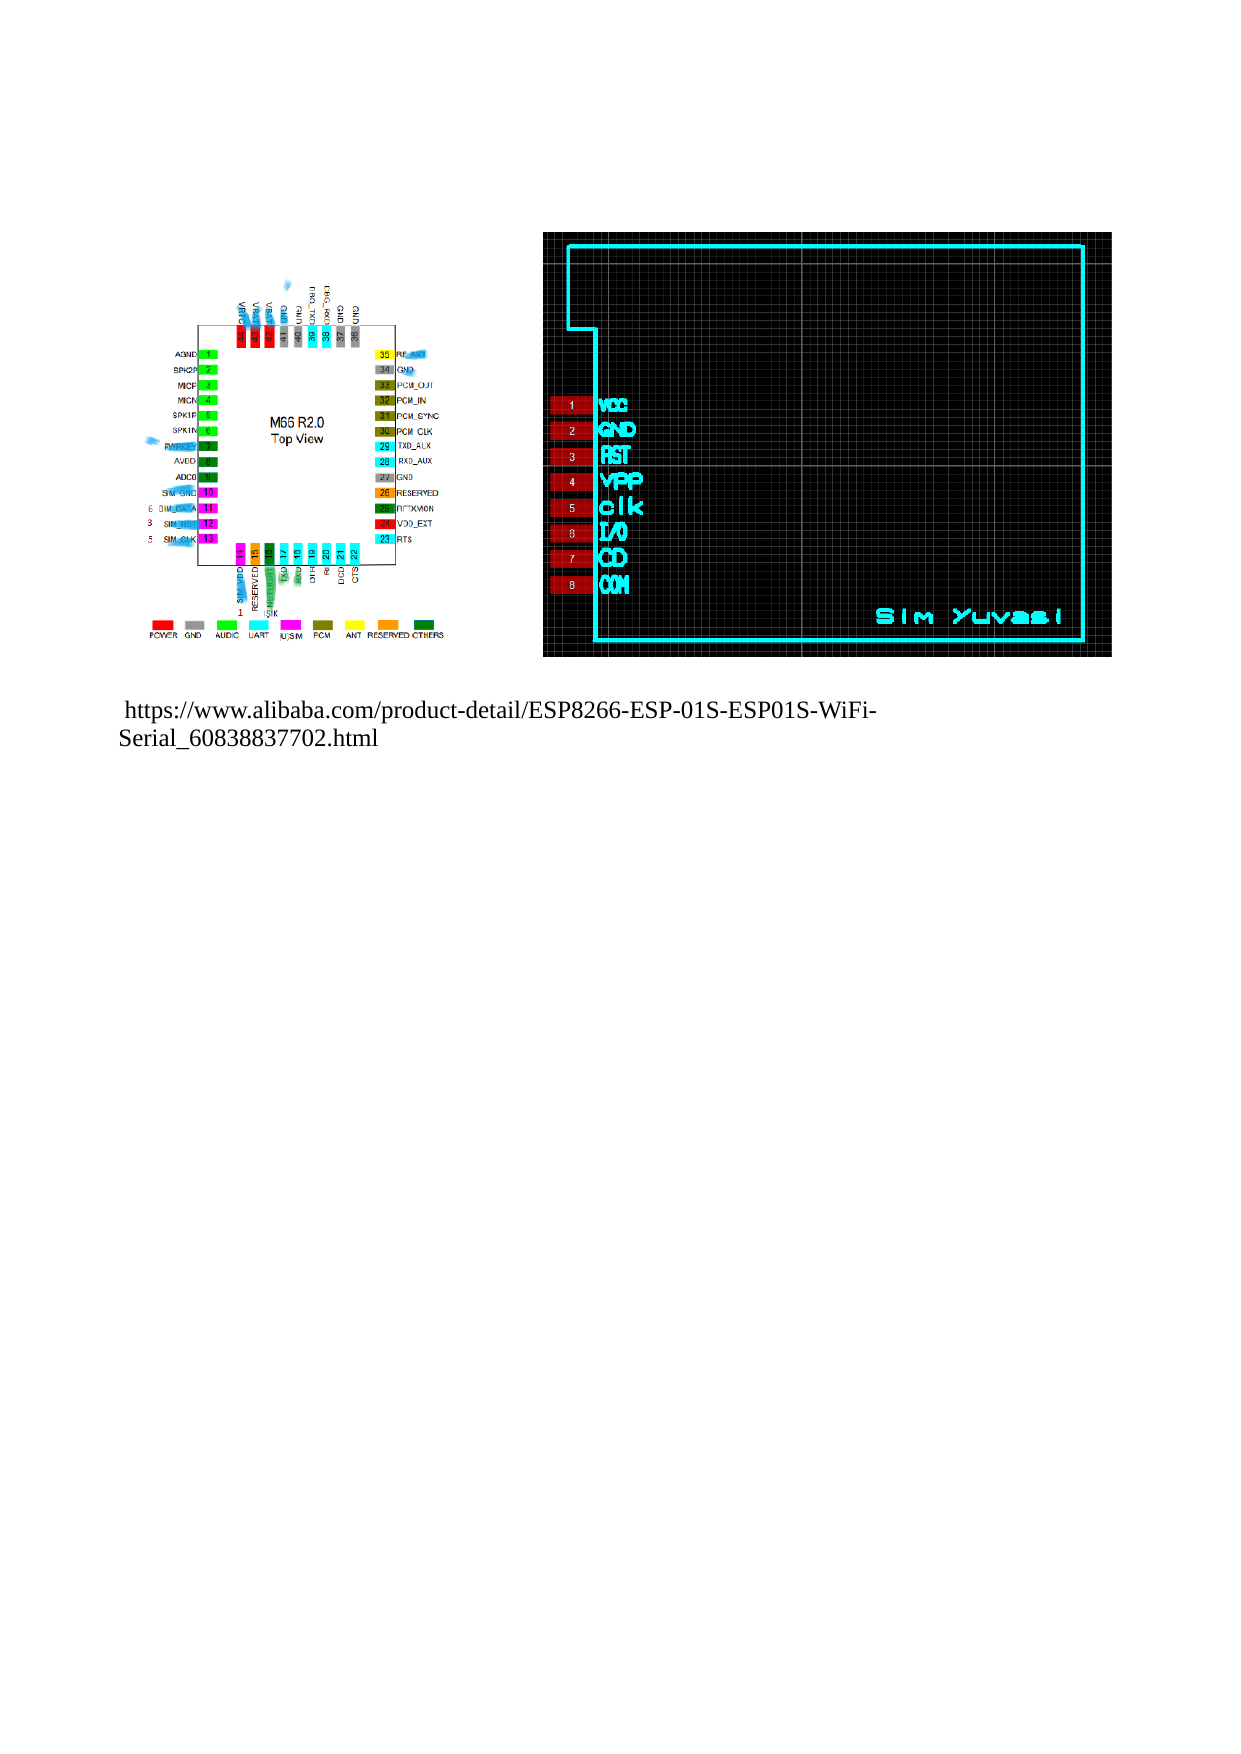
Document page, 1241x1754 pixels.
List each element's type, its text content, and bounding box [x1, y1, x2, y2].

text https://www.alibaba.com/product-detail/ESP8266-ESP-01S-ESP01S-WiFi-Serial_60838837702.html [118, 695, 1122, 752]
picture [118, 204, 1123, 695]
